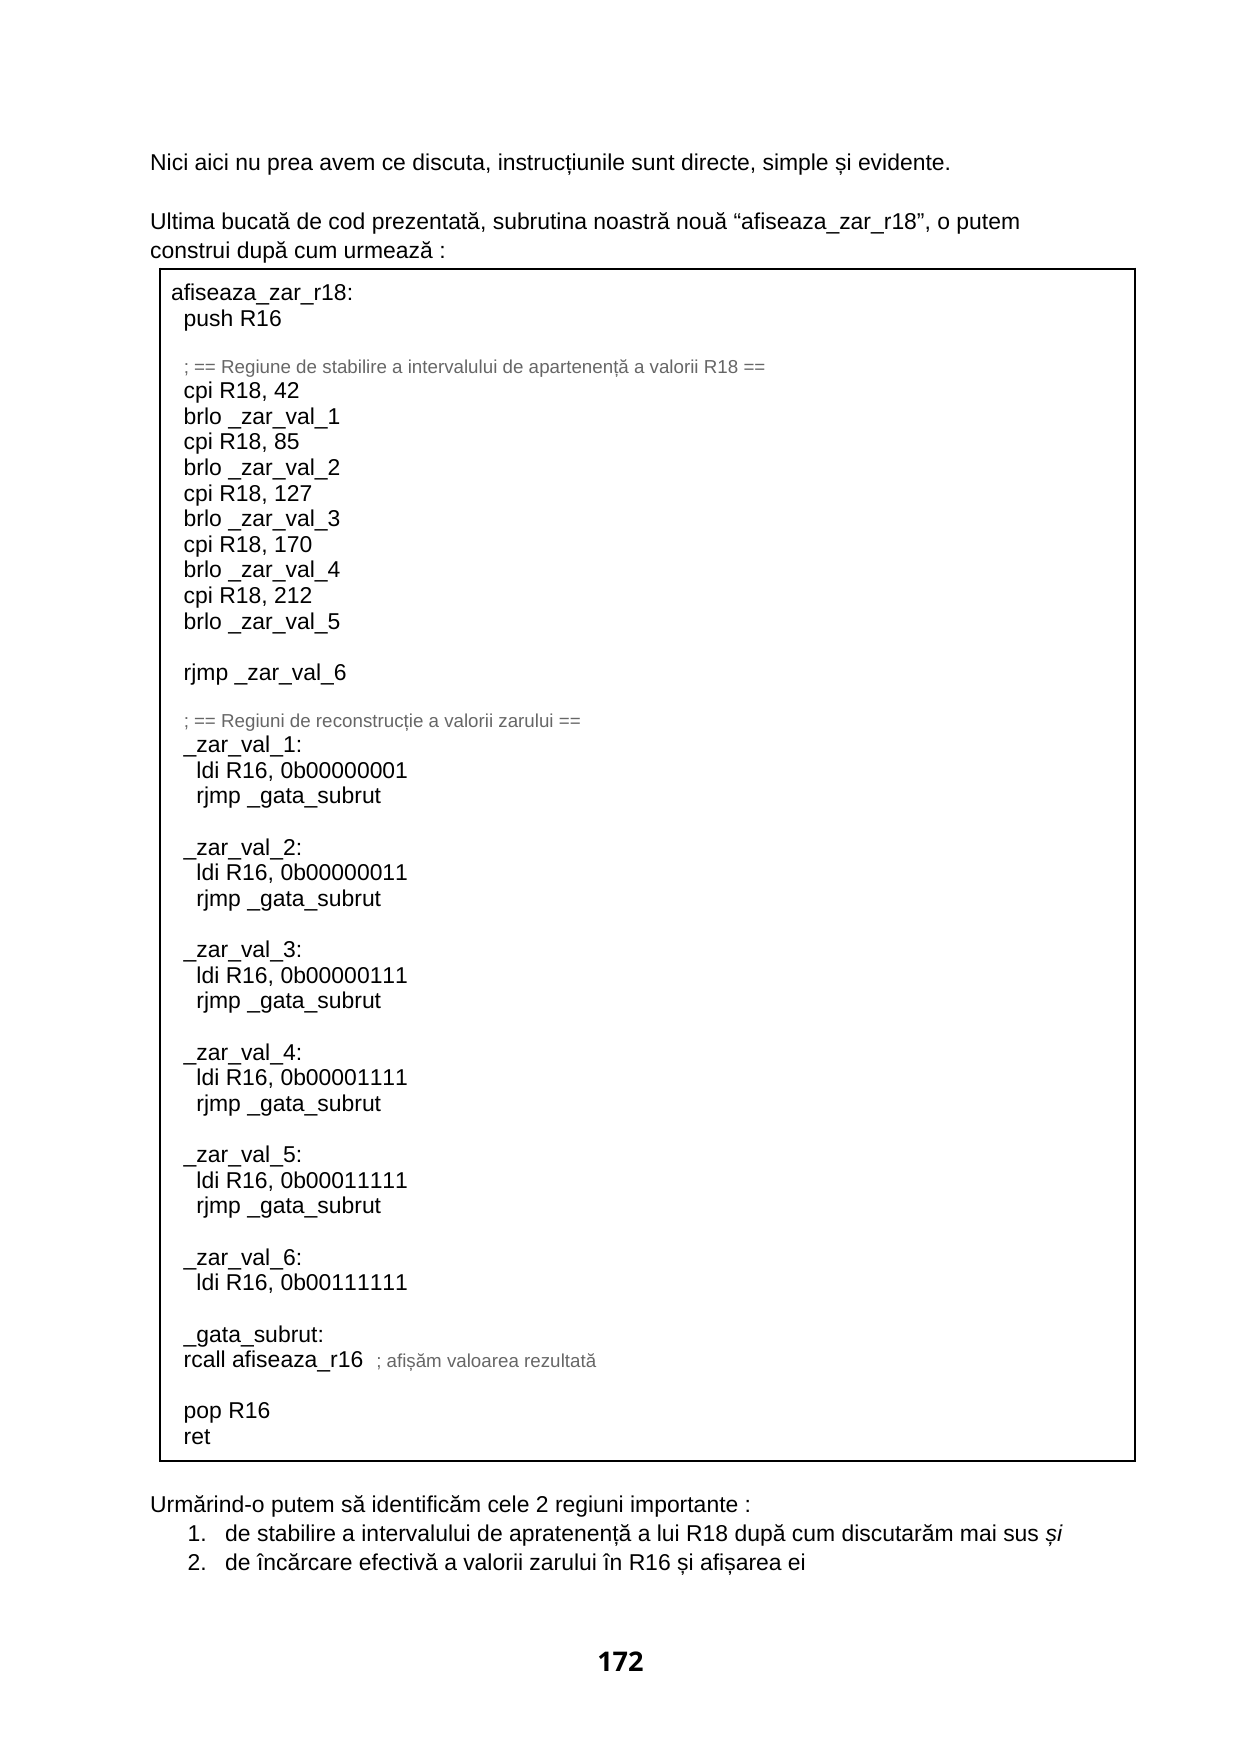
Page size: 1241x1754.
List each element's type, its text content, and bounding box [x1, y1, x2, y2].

list de stabilire a intervalului de apratenență a lui R18 după cum discutarăm mai sus și [187, 1521, 1091, 1546]
table_header afiseaza_zar_r18: push R16 ; == Regiune de stabilire a intervalului de apartenență a valorii R18 == cpi R18, 42 brlo _zar_val_1 cpi R18, 85 brlo _zar_val_2 cpi R18, 127 brlo _zar_val_3 cpi R18, 170 brlo _zar_val_4 cpi R18, 212 brlo _zar_val_5 rjmp _zar_val_6 ; == Regiuni de reconstrucție a valorii zarului == _zar_val_1: ldi R16, 0b00000001 rjmp _gata_subrut _zar_val_2: ldi R16, 0b00000011 rjmp _gata_subrut _zar_val_3: ldi R16, 0b00000111 rjmp _gata_subrut _zar_val_4: ldi R16, 0b00001111 rjmp _gata_subrut _zar_val_5: ldi R16, 0b00011111 rjmp _gata_subrut _zar_val_6: ldi R16, 0b00111111 _gata_subrut: rcall afiseaza_r16 ; afișăm valoarea rezultată pop R16 ret [161, 270, 1134, 1460]
text Nici aici nu prea avem ce discuta, instrucțiunile sunt directe, simple și evidente. [150, 150, 1091, 176]
list de încărcare efectivă a valorii zarului în R16 și afișarea ei [187, 1550, 1091, 1576]
text Urmărind-o putem să identificăm cele 2 regiuni importante : [150, 1491, 1091, 1517]
text Ultima bucată de cod prezentată, subrutina noastră nouă “afiseaza_zar_r18”, o putem construi după cum urmează : [150, 209, 1091, 264]
